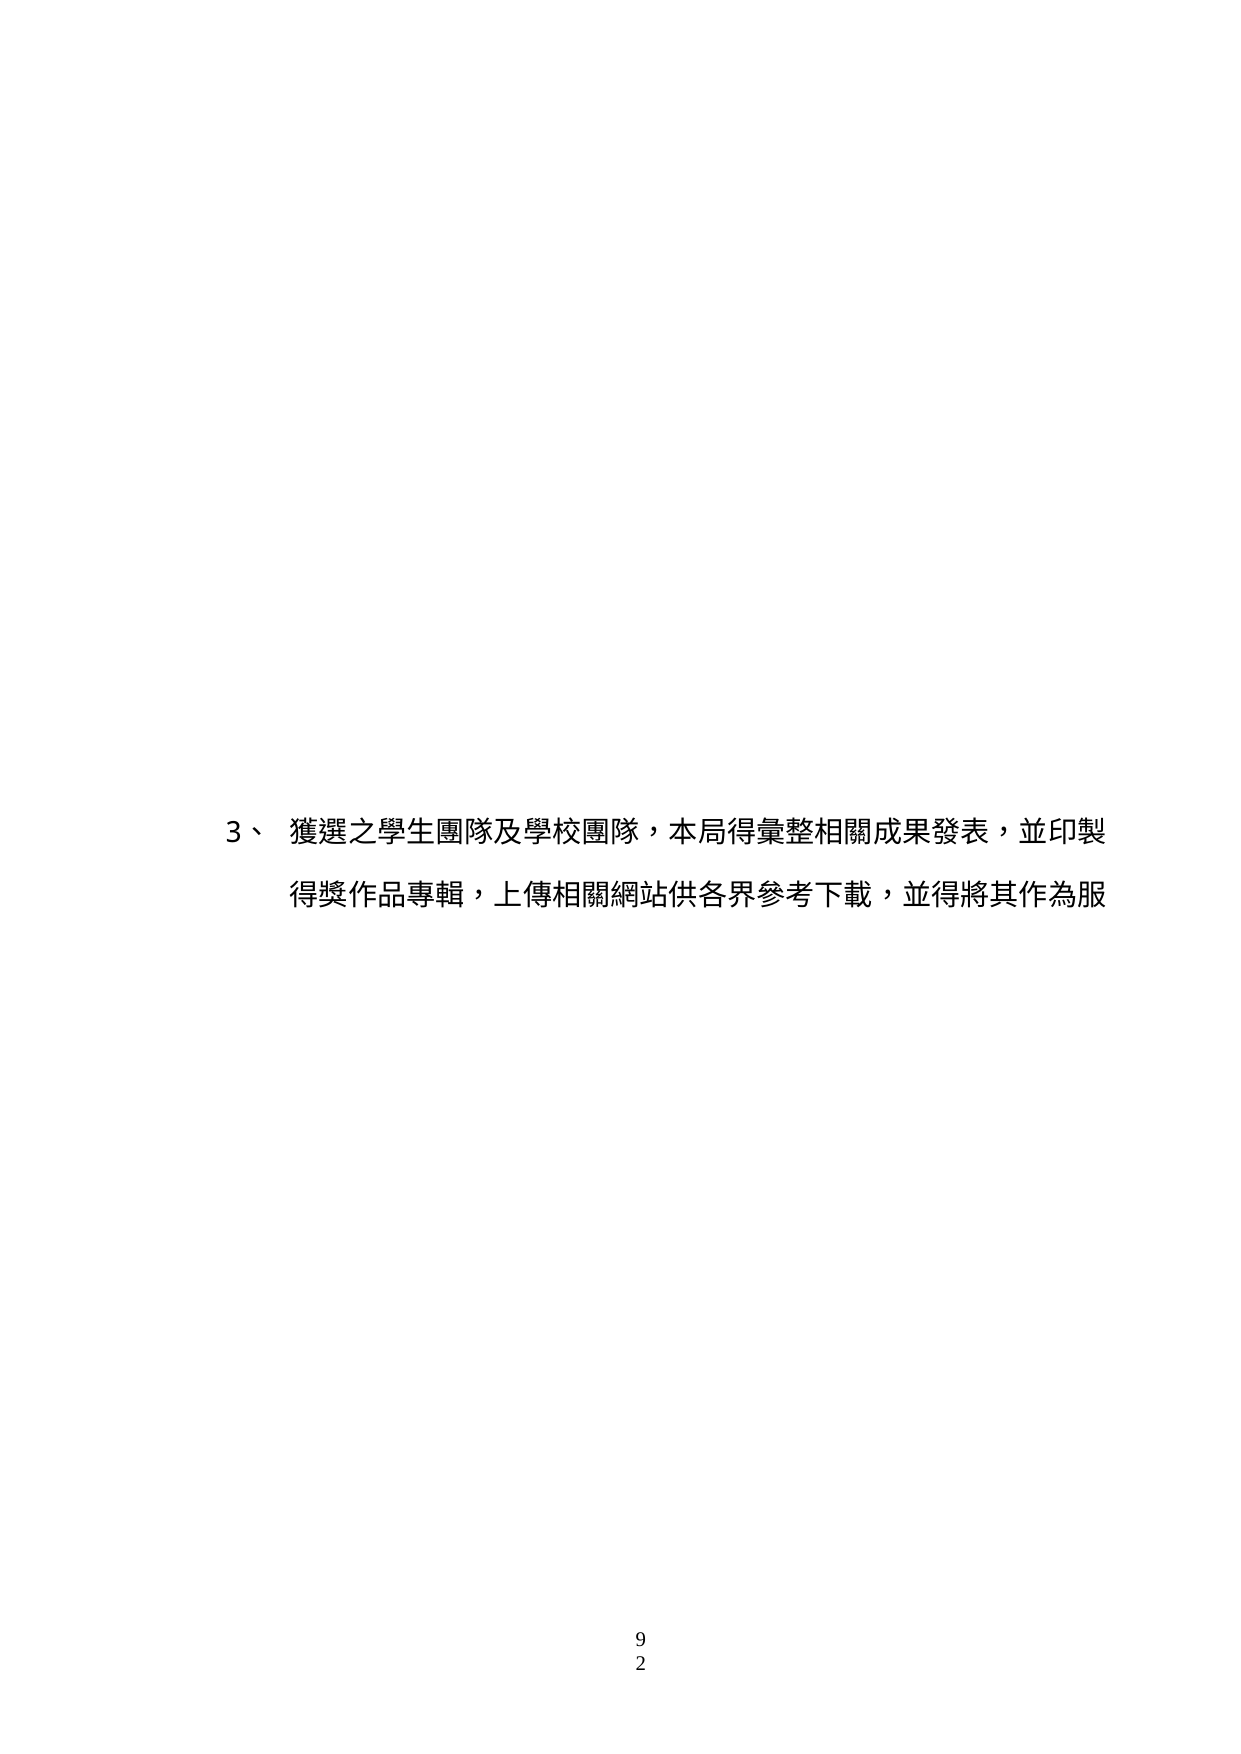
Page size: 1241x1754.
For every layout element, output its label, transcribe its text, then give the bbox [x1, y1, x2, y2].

list 獲選之學生團隊及學校團隊，本局得彙整相關成果發表，並印製得獎作品專輯，上傳相關網站供各界參考下載，並得將其作為服 [224, 788, 1107, 913]
